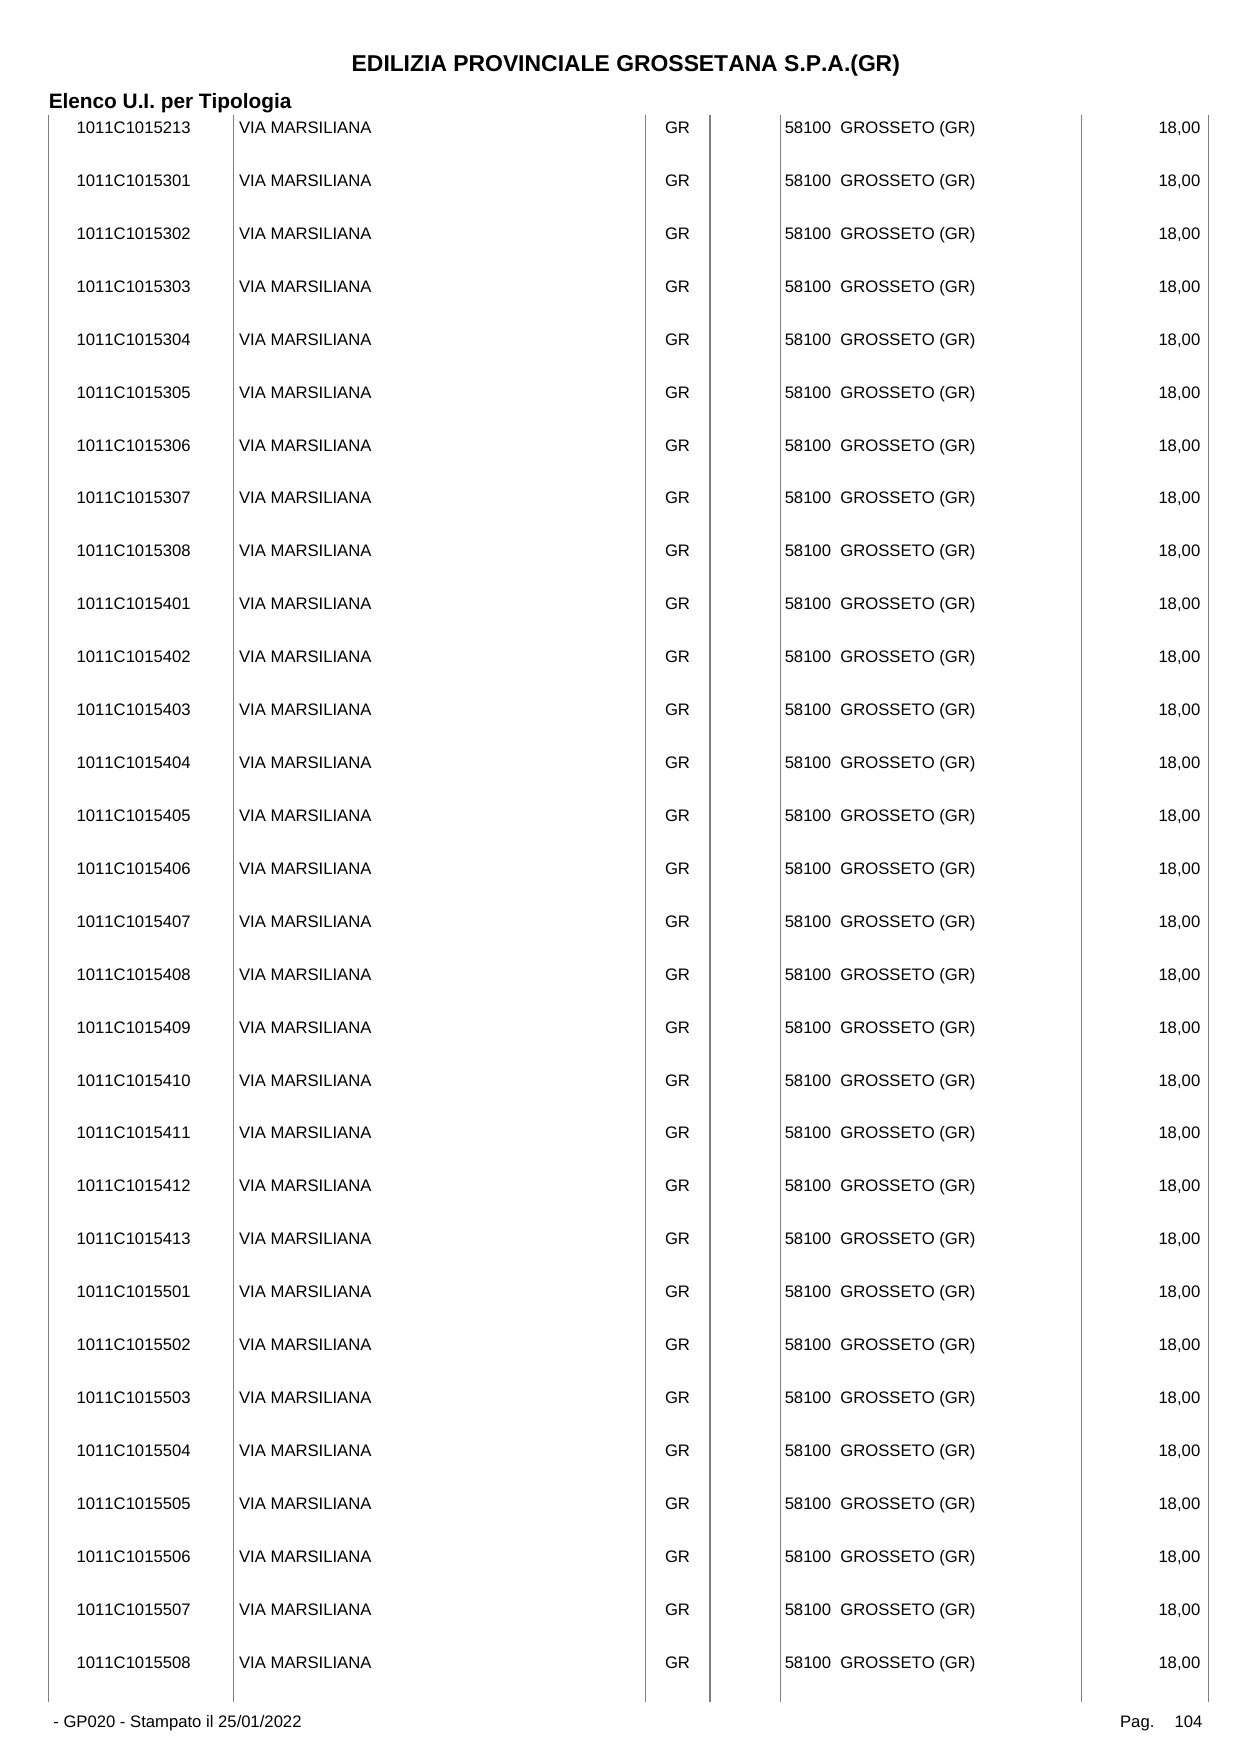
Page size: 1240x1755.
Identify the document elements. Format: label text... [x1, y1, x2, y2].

table_cell [711, 961, 780, 1014]
table_cell [711, 326, 780, 379]
table_cell [589, 1543, 645, 1596]
table_cell [589, 1279, 645, 1332]
table_cell [711, 432, 780, 485]
table_cell 18,00 [1082, 855, 1208, 908]
table_cell 1011C1015404 [49, 750, 233, 802]
table_cell GR [646, 115, 709, 167]
table_cell [711, 591, 780, 644]
table_cell 1011C1015505 [49, 1490, 233, 1543]
table_cell VIA MARSILIANA [234, 432, 588, 485]
table_cell 1011C1015502 [49, 1332, 233, 1384]
table_cell VIA MARSILIANA [234, 803, 588, 855]
table_cell 58100 GROSSETO (GR) [781, 1014, 1081, 1067]
table_cell GR [646, 961, 709, 1014]
table_cell 18,00 [1082, 1438, 1208, 1490]
table_cell GR [646, 379, 709, 432]
table_cell 1011C1015412 [49, 1173, 233, 1226]
table_cell 18,00 [1082, 538, 1208, 591]
table_cell VIA MARSILIANA [234, 115, 588, 167]
table_cell GR [646, 908, 709, 961]
table_cell 18,00 [1082, 697, 1208, 749]
table_cell [589, 697, 645, 749]
table_cell 1011C1015401 [49, 591, 233, 644]
table_cell [711, 908, 780, 961]
table_cell [711, 1014, 780, 1067]
table_cell 18,00 [1082, 750, 1208, 802]
table_cell 58100 GROSSETO (GR) [781, 1173, 1081, 1226]
table_cell VIA MARSILIANA [234, 1173, 588, 1226]
table_cell GR [646, 1332, 709, 1384]
table_cell 58100 GROSSETO (GR) [781, 750, 1081, 802]
table_cell 58100 GROSSETO (GR) [781, 168, 1081, 220]
table_cell [711, 1067, 780, 1120]
table_cell GR [646, 1014, 709, 1067]
table_cell GR [646, 1438, 709, 1490]
table_cell 58100 GROSSETO (GR) [781, 326, 1081, 379]
table_cell [589, 1226, 645, 1279]
table_cell GR [646, 1543, 709, 1596]
table_cell [711, 1543, 780, 1596]
table_cell [589, 1332, 645, 1384]
table_cell [711, 485, 780, 538]
table_cell [711, 538, 780, 591]
table_cell [711, 1279, 780, 1332]
table_cell 18,00 [1082, 1649, 1208, 1702]
table_cell GR [646, 485, 709, 538]
table_cell [589, 644, 645, 697]
table_cell [589, 220, 645, 273]
table_cell [589, 1596, 645, 1649]
table_cell VIA MARSILIANA [234, 1490, 588, 1543]
table_cell 58100 GROSSETO (GR) [781, 379, 1081, 432]
table_cell [711, 168, 780, 220]
table_cell GR [646, 697, 709, 749]
table_cell [589, 1014, 645, 1067]
table_cell 18,00 [1082, 961, 1208, 1014]
table_cell 18,00 [1082, 1120, 1208, 1173]
table_cell [589, 1649, 645, 1702]
table_cell VIA MARSILIANA [234, 591, 588, 644]
table_cell 58100 GROSSETO (GR) [781, 697, 1081, 749]
table_cell VIA MARSILIANA [234, 538, 588, 591]
table_cell 58100 GROSSETO (GR) [781, 273, 1081, 326]
table_cell VIA MARSILIANA [234, 1438, 588, 1490]
table_cell 1011C1015501 [49, 1279, 233, 1332]
table_cell VIA MARSILIANA [234, 379, 588, 432]
table_cell VIA MARSILIANA [234, 1649, 588, 1702]
table_cell 1011C1015503 [49, 1385, 233, 1437]
table_cell 1011C1015402 [49, 644, 233, 697]
table_cell 58100 GROSSETO (GR) [781, 1279, 1081, 1332]
table_cell 58100 GROSSETO (GR) [781, 1226, 1081, 1279]
table_cell [711, 1490, 780, 1543]
table_cell 58100 GROSSETO (GR) [781, 1649, 1081, 1702]
table_cell 58100 GROSSETO (GR) [781, 1067, 1081, 1120]
table_cell [589, 326, 645, 379]
table_cell 58100 GROSSETO (GR) [781, 644, 1081, 697]
table_cell [711, 855, 780, 908]
table_cell [589, 538, 645, 591]
table_cell [711, 1596, 780, 1649]
table_cell 1011C1015301 [49, 168, 233, 220]
table_cell 58100 GROSSETO (GR) [781, 538, 1081, 591]
table_cell VIA MARSILIANA [234, 908, 588, 961]
table_cell 18,00 [1082, 432, 1208, 485]
table_cell VIA MARSILIANA [234, 1596, 588, 1649]
table_cell [711, 750, 780, 802]
table_cell GR [646, 273, 709, 326]
table_cell GR [646, 220, 709, 273]
table_cell 58100 GROSSETO (GR) [781, 1332, 1081, 1384]
table_cell [589, 485, 645, 538]
table_cell 1011C1015403 [49, 697, 233, 749]
table_cell VIA MARSILIANA [234, 273, 588, 326]
table_cell GR [646, 326, 709, 379]
table_cell 58100 GROSSETO (GR) [781, 485, 1081, 538]
table_cell GR [646, 591, 709, 644]
table_cell 58100 GROSSETO (GR) [781, 1438, 1081, 1490]
table_cell 1011C1015413 [49, 1226, 233, 1279]
table_cell 58100 GROSSETO (GR) [781, 432, 1081, 485]
table_cell [589, 591, 645, 644]
table_cell [711, 1385, 780, 1437]
table_cell [589, 908, 645, 961]
table_cell 1011C1015507 [49, 1596, 233, 1649]
table_cell [711, 1120, 780, 1173]
table_cell 1011C1015305 [49, 379, 233, 432]
table_cell VIA MARSILIANA [234, 750, 588, 802]
table_cell 1011C1015306 [49, 432, 233, 485]
table_cell 1011C1015506 [49, 1543, 233, 1596]
table_cell 18,00 [1082, 1226, 1208, 1279]
table_cell 58100 GROSSETO (GR) [781, 115, 1081, 167]
table_cell [589, 1438, 645, 1490]
table_cell VIA MARSILIANA [234, 1226, 588, 1279]
table_cell 58100 GROSSETO (GR) [781, 1596, 1081, 1649]
table_cell 1011C1015303 [49, 273, 233, 326]
table_cell 18,00 [1082, 1490, 1208, 1543]
table_cell VIA MARSILIANA [234, 326, 588, 379]
table_cell GR [646, 1120, 709, 1173]
table_cell [711, 1173, 780, 1226]
table_cell GR [646, 1596, 709, 1649]
table_cell [589, 961, 645, 1014]
table_cell 1011C1015302 [49, 220, 233, 273]
table_cell 18,00 [1082, 485, 1208, 538]
table_cell 1011C1015307 [49, 485, 233, 538]
table_cell [589, 1120, 645, 1173]
table_cell 1011C1015213 [49, 115, 233, 167]
table_cell 18,00 [1082, 1596, 1208, 1649]
table_cell VIA MARSILIANA [234, 644, 588, 697]
table_cell 1011C1015410 [49, 1067, 233, 1120]
table_cell 58100 GROSSETO (GR) [781, 1120, 1081, 1173]
table_cell 58100 GROSSETO (GR) [781, 1490, 1081, 1543]
table_cell VIA MARSILIANA [234, 220, 588, 273]
table_cell 18,00 [1082, 1173, 1208, 1226]
table_cell 58100 GROSSETO (GR) [781, 220, 1081, 273]
table_cell 18,00 [1082, 1332, 1208, 1384]
table_cell [711, 1226, 780, 1279]
table_cell GR [646, 432, 709, 485]
table_cell VIA MARSILIANA [234, 1067, 588, 1120]
table_cell VIA MARSILIANA [234, 1543, 588, 1596]
table_cell [711, 379, 780, 432]
table_cell 18,00 [1082, 1385, 1208, 1437]
table_cell 18,00 [1082, 644, 1208, 697]
table_cell [589, 432, 645, 485]
table_cell GR [646, 803, 709, 855]
table_cell 58100 GROSSETO (GR) [781, 803, 1081, 855]
table_cell 18,00 [1082, 1543, 1208, 1596]
table_cell GR [646, 1385, 709, 1437]
table_cell [711, 697, 780, 749]
table_cell [589, 1385, 645, 1437]
table_cell 18,00 [1082, 326, 1208, 379]
table_cell VIA MARSILIANA [234, 1385, 588, 1437]
table_cell 1011C1015407 [49, 908, 233, 961]
table_cell [589, 273, 645, 326]
table_cell [589, 750, 645, 802]
table_cell 18,00 [1082, 220, 1208, 273]
table_cell GR [646, 644, 709, 697]
table_cell 18,00 [1082, 1014, 1208, 1067]
table_cell 1011C1015304 [49, 326, 233, 379]
table_cell [711, 1332, 780, 1384]
table_cell [589, 168, 645, 220]
table_cell [589, 379, 645, 432]
table_cell GR [646, 1173, 709, 1226]
table_cell VIA MARSILIANA [234, 855, 588, 908]
table_cell [589, 803, 645, 855]
table_cell [711, 220, 780, 273]
table_cell 58100 GROSSETO (GR) [781, 855, 1081, 908]
table_cell 1011C1015504 [49, 1438, 233, 1490]
table_cell 1011C1015308 [49, 538, 233, 591]
table_cell GR [646, 168, 709, 220]
table_cell VIA MARSILIANA [234, 1279, 588, 1332]
table_cell 58100 GROSSETO (GR) [781, 591, 1081, 644]
table_cell GR [646, 855, 709, 908]
table_cell GR [646, 1279, 709, 1332]
table_cell 18,00 [1082, 379, 1208, 432]
table_cell 1011C1015411 [49, 1120, 233, 1173]
table_cell GR [646, 1067, 709, 1120]
table_cell 18,00 [1082, 273, 1208, 326]
table_cell 18,00 [1082, 115, 1208, 167]
table_cell GR [646, 538, 709, 591]
table_cell 58100 GROSSETO (GR) [781, 908, 1081, 961]
table_cell 18,00 [1082, 908, 1208, 961]
table_cell 18,00 [1082, 1279, 1208, 1332]
table_cell 1011C1015409 [49, 1014, 233, 1067]
table_cell VIA MARSILIANA [234, 1120, 588, 1173]
table_cell 1011C1015508 [49, 1649, 233, 1702]
table_cell [711, 644, 780, 697]
table_cell 58100 GROSSETO (GR) [781, 1543, 1081, 1596]
table_cell GR [646, 1649, 709, 1702]
table_cell 18,00 [1082, 591, 1208, 644]
table_cell 18,00 [1082, 168, 1208, 220]
table_cell VIA MARSILIANA [234, 485, 588, 538]
table_cell [589, 1067, 645, 1120]
table_cell VIA MARSILIANA [234, 1332, 588, 1384]
table_cell [711, 115, 780, 167]
table_cell VIA MARSILIANA [234, 168, 588, 220]
table_cell 1011C1015406 [49, 855, 233, 908]
table_cell [711, 273, 780, 326]
table_cell [589, 1173, 645, 1226]
table_cell GR [646, 1226, 709, 1279]
table_cell 58100 GROSSETO (GR) [781, 1385, 1081, 1437]
table_cell GR [646, 750, 709, 802]
table_cell 18,00 [1082, 1067, 1208, 1120]
table_cell [589, 1490, 645, 1543]
table_cell [711, 1649, 780, 1702]
table_cell VIA MARSILIANA [234, 961, 588, 1014]
table_cell 58100 GROSSETO (GR) [781, 961, 1081, 1014]
table_cell GR [646, 1490, 709, 1543]
table_cell [589, 855, 645, 908]
table_cell [711, 803, 780, 855]
table_cell 1011C1015405 [49, 803, 233, 855]
table_cell VIA MARSILIANA [234, 697, 588, 749]
table_cell [589, 115, 645, 167]
table_cell VIA MARSILIANA [234, 1014, 588, 1067]
table_cell [711, 1438, 780, 1490]
table_cell 1011C1015408 [49, 961, 233, 1014]
table_cell 18,00 [1082, 803, 1208, 855]
